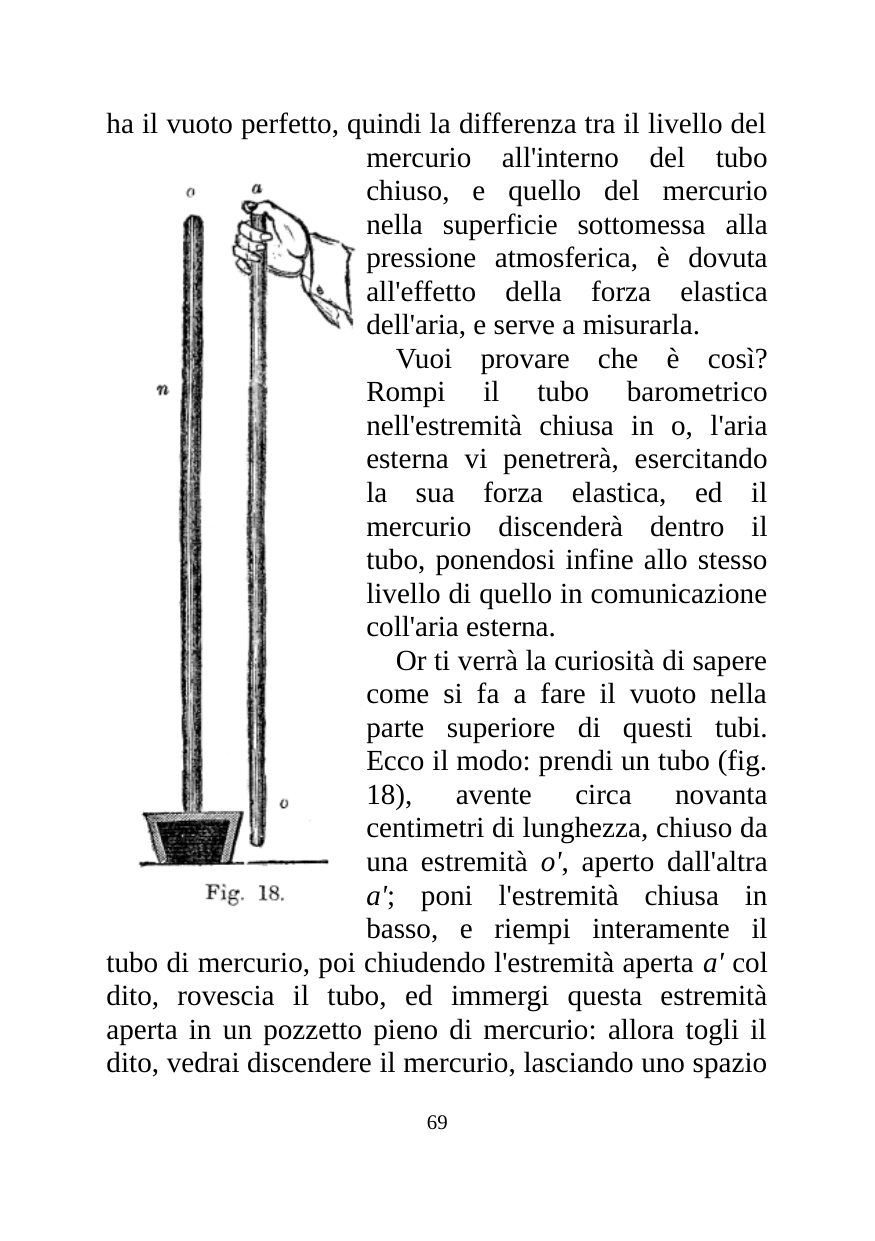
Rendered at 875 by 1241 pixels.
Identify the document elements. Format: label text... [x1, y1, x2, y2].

text ha il vuoto perfetto, quindi la differenza tra il livello del mercurio all'interno del tubo chiuso, e quello del mercurio nella superficie sottomessa alla pressione atmosferica, è dovuta all'effetto della forza elastica dell'aria, e serve a misurarla. [106, 106, 768, 341]
picture [106, 165, 367, 913]
text Or ti verrà la curiosità di sapere come si fa a fare il vuoto nella parte superiore di questi tubi. Ecco il modo: prendi un tubo (fig. 18), avente circa novanta centimetri di lunghezza, chiuso da una estremità o', aperto dall'altra a'; poni l'estremità chiusa in basso, e riempi interamente il tubo di mercurio, poi chiudendo l'estremità aperta a' col dito, rovescia il tubo, ed immergi questa estremità aperta in un pozzetto pieno di mercurio: allora togli il dito, vedrai discendere il mercurio, lasciando uno spazio [106, 643, 768, 1079]
text Vuoi provare che è così? Rompi il tubo barometrico nell'estremità chiusa in o, l'aria esterna vi penetrerà, esercitando la sua forza elastica, ed il mercurio discenderà dentro il tubo, ponendosi infine allo stesso livello di quello in comunicazione coll'aria esterna. [367, 341, 768, 643]
